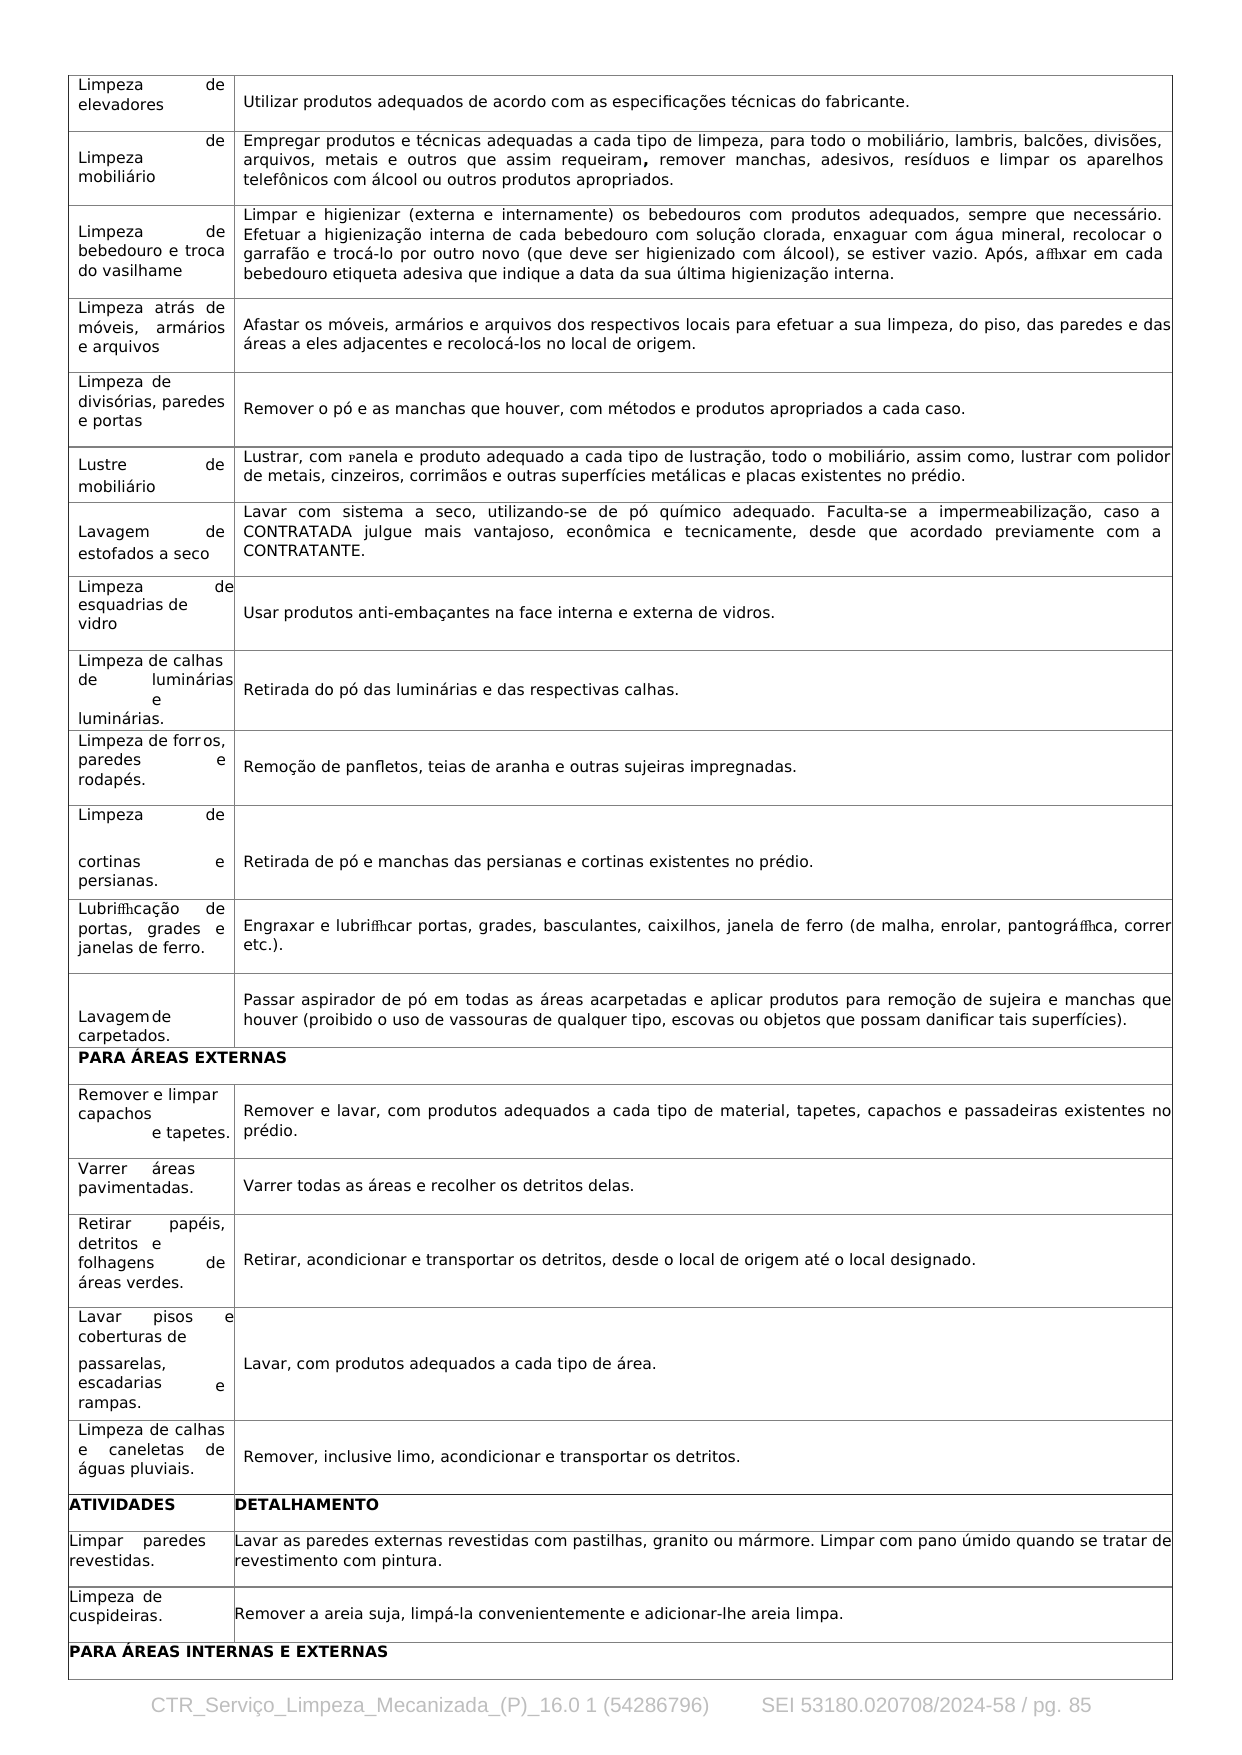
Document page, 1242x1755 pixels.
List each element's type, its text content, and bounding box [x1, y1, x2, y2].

table_cell Empregar produtos e técnicas adequadas a cada tipo de limpeza, para todo o mobiliário, lambris, balcões, divisões, arquivos, metais e outros que assim requeiram, remover manchas, adesivos, resíduos e limpar os aparelhos telefônicos com álcool ou outros produtos apropriados. [235, 132, 1172, 205]
table_cell Afastar os móveis, armários e arquivos dos respectivos locais para efetuar a sua limpeza, do piso, das paredes e das áreas a eles adjacentes e recolocá-los no local de origem. [235, 299, 1172, 372]
table_cell Remover e lavar, com produtos adequados a cada tipo de material, tapetes, capachos e passadeiras existentes no prédio. [235, 1085, 1172, 1158]
table_cell Lubricação de portas, grades e janelas de ferro. [69, 900, 234, 973]
table_cell Usar produtos anti-embaçantes na face interna e externa de vidros. [235, 577, 1172, 650]
table_cell de [205, 806, 234, 852]
table_cell PARA ÁREAS INTERNAS E EXTERNAS [69, 1643, 1172, 1679]
table_cell Utilizar produtos adequados de acordo com as especificações técnicas do fabricante. [235, 76, 1172, 131]
table_cell Limpeza de divisórias, paredes e portas [69, 373, 234, 446]
table_cell Limpeza de esquadrias de vidro [69, 577, 234, 650]
table_cell os, e [205, 731, 234, 804]
table_cell PARA ÁREAS EXTERNAS [69, 1048, 1172, 1084]
table_cell e [205, 1355, 234, 1420]
table_cell Lavagem de estofados a seco [69, 503, 234, 576]
table_cell Lustre de mobiliário [69, 448, 234, 502]
table_cell Lavar com sistema a seco, utilizando-se de pó químico adequado. Faculta-se a impermeabilização, caso a CONTRATADA julgue mais vantajoso, econômica e tecnicamente, desde que acordado previamente com a CONTRATANTE. [235, 503, 1172, 576]
table_cell Limpeza de forr paredes rodapés. [69, 731, 205, 804]
table_cell Passar aspirador de pó em todas as áreas acarpetadas e aplicar produtos para remoção de sujeira e manchas que houver (proibido o uso de vassouras de qualquer tipo, escovas ou objetos que possam danificar tais superfícies). [235, 974, 1172, 1047]
table_cell Varrer todas as áreas e recolher os detritos delas. [235, 1159, 1172, 1214]
table_cell Varrer áreas pavimentadas. [69, 1159, 234, 1214]
table_cell Limpar paredes revestidas. [69, 1532, 234, 1586]
table_cell Remover, inclusive limo, acondicionar e transportar os detritos. [235, 1421, 1172, 1494]
table_cell passarelas, escadarias rampas. [69, 1355, 205, 1420]
table_cell Limpeza elevadores [69, 76, 205, 131]
table_cell Remover e limpar capachos e tapetes. [69, 1085, 234, 1158]
table_cell Limpeza de calhas de luminárias e luminárias. [69, 651, 234, 730]
table_cell cortinas persianas. [69, 852, 205, 899]
table_cell Lavar as paredes externas revestidas com pastilhas, granito ou mármore. Limpar com pano úmido quando se tratar de revestimento com pintura. [235, 1532, 1172, 1586]
table_cell Lavar, com produtos adequados a cada tipo de área. [235, 1355, 1172, 1420]
table_cell Retirar papéis, detritos e folhagens de áreas verdes. [69, 1215, 234, 1307]
table_cell Remoção de panfletos, teias de aranha e outras sujeiras impregnadas. [235, 731, 1172, 804]
table_cell Lavagem de carpetados. [69, 974, 234, 1047]
table_cell Retirada do pó das luminárias e das respectivas calhas. [235, 651, 1172, 730]
table_cell Remover a areia suja, limpá-la convenientemente e adicionar-lhe areia limpa. [235, 1588, 1172, 1642]
table_cell Lavar pisos e coberturas de [69, 1308, 234, 1355]
table_cell Limpeza de bebedouro e troca do vasilhame [69, 206, 234, 298]
table_cell [235, 1308, 1172, 1355]
table_cell Limpeza atrás de móveis, armários e arquivos [69, 299, 234, 372]
table_cell [235, 806, 1172, 852]
table_cell Remover o pó e as manchas que houver, com métodos e produtos apropriados a cada caso. [235, 373, 1172, 446]
table_cell de [205, 76, 234, 131]
table_cell Limpeza de cuspideiras. [69, 1588, 234, 1642]
table_cell de [205, 132, 234, 205]
table_cell Limpeza mobiliário [69, 132, 205, 205]
table_cell Lustrar, com anela e produto adequado a cada tipo de lustração, todo o mobiliário, assim como, lustrar com polidor de metais, cinzeiros, corrimãos e outras superfícies metálicas e placas existentes no prédio. [235, 448, 1172, 502]
table_cell Retirar, acondicionar e transportar os detritos, desde o local de origem até o local designado. [235, 1215, 1172, 1307]
table_cell Limpeza de calhas e caneletas de águas pluviais. [69, 1421, 234, 1494]
table_cell DETALHAMENTO [235, 1495, 1172, 1531]
table_cell e [205, 852, 234, 899]
table_cell ATIVIDADES [69, 1495, 234, 1531]
table_cell Retirada de pó e manchas das persianas e cortinas existentes no prédio. [235, 852, 1172, 899]
table_cell Limpeza [69, 806, 205, 852]
table_cell Engraxar e lubricar portas, grades, basculantes, caixilhos, janela de ferro (de malha, enrolar, pantográca, correr etc.). [235, 900, 1172, 973]
table_cell Limpar e higienizar (externa e internamente) os bebedouros com produtos adequados, sempre que necessário. Efetuar a higienização interna de cada bebedouro com solução clorada, enxaguar com água mineral, recolocar o garrafão e trocá-lo por outro novo (que deve ser higienizado com álcool), se estiver vazio. Após, axar em cada bebedouro etiqueta adesiva que indique a data da sua última higienização interna. [235, 206, 1172, 298]
